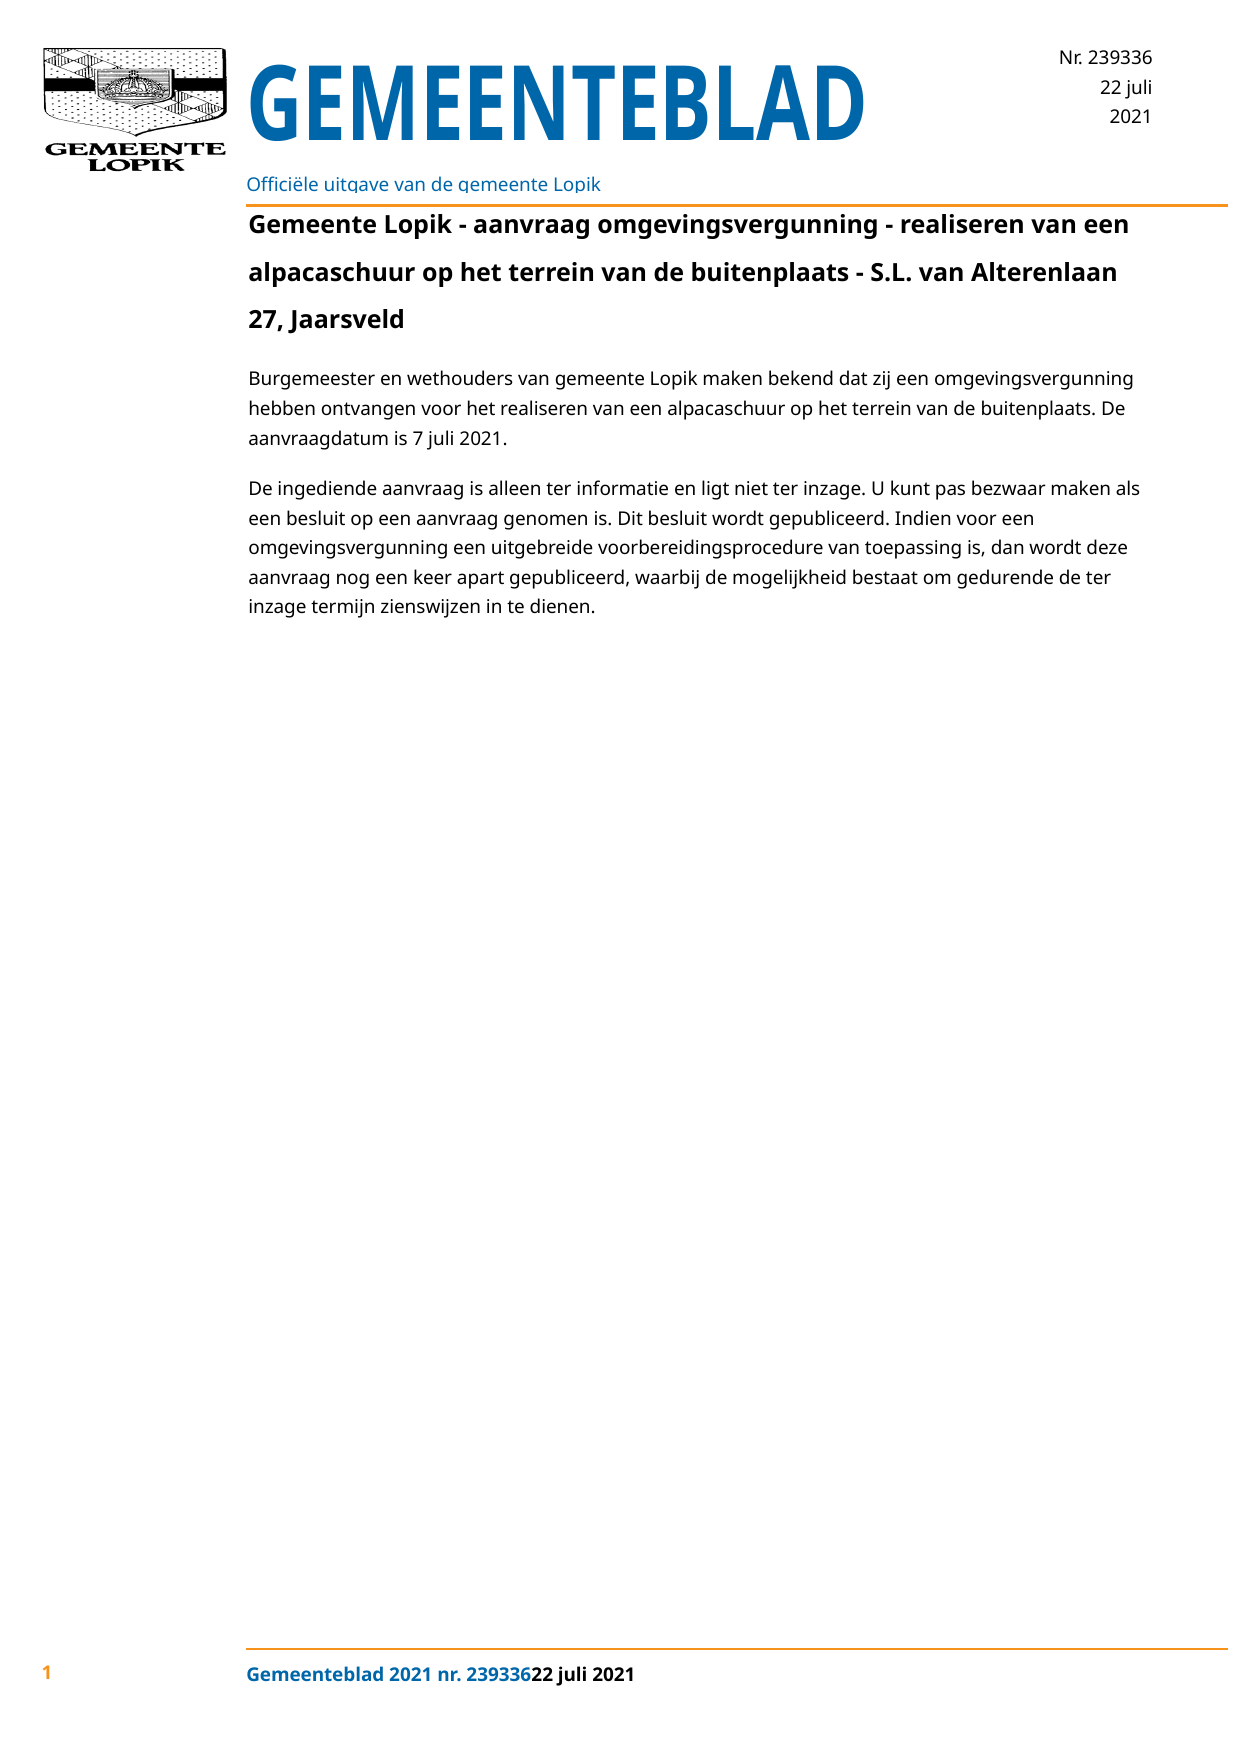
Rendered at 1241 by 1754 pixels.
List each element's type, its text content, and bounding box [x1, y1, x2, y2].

text Burgemeester en wethouders van gemeente Lopik maken bekend dat zij een omgevingsvergunning hebben ontvangen voor het realiseren van een alpacaschuur op het terrein van de buitenplaats. De aanvraagdatum is 7 juli 2021. [248, 366, 1152, 450]
text De ingediende aanvraag is alleen ter informatie en ligt niet ter inzage. U kunt pas bezwaar maken als een besluit op een aanvraag genomen is. Dit besluit wordt gepubliceerd. Indien voor een omgevingsvergunning een uitgebreide voorbereidingsprocedure van toepassing is, dan wordt deze aanvraag nog een keer apart gepubliceerd, waarbij de mogelijkheid bestaat om gedurende de ter inzage termijn zienswijzen in te dienen. [248, 475, 1152, 619]
picture [41, 47, 231, 172]
text Gemeente Lopik - aanvraag omgevingsvergunning - realiseren van een alpacaschuur op het terrein van de buitenplaats - S.L. van Alterenlaan 27, Jaarsveld [248, 207, 1152, 336]
